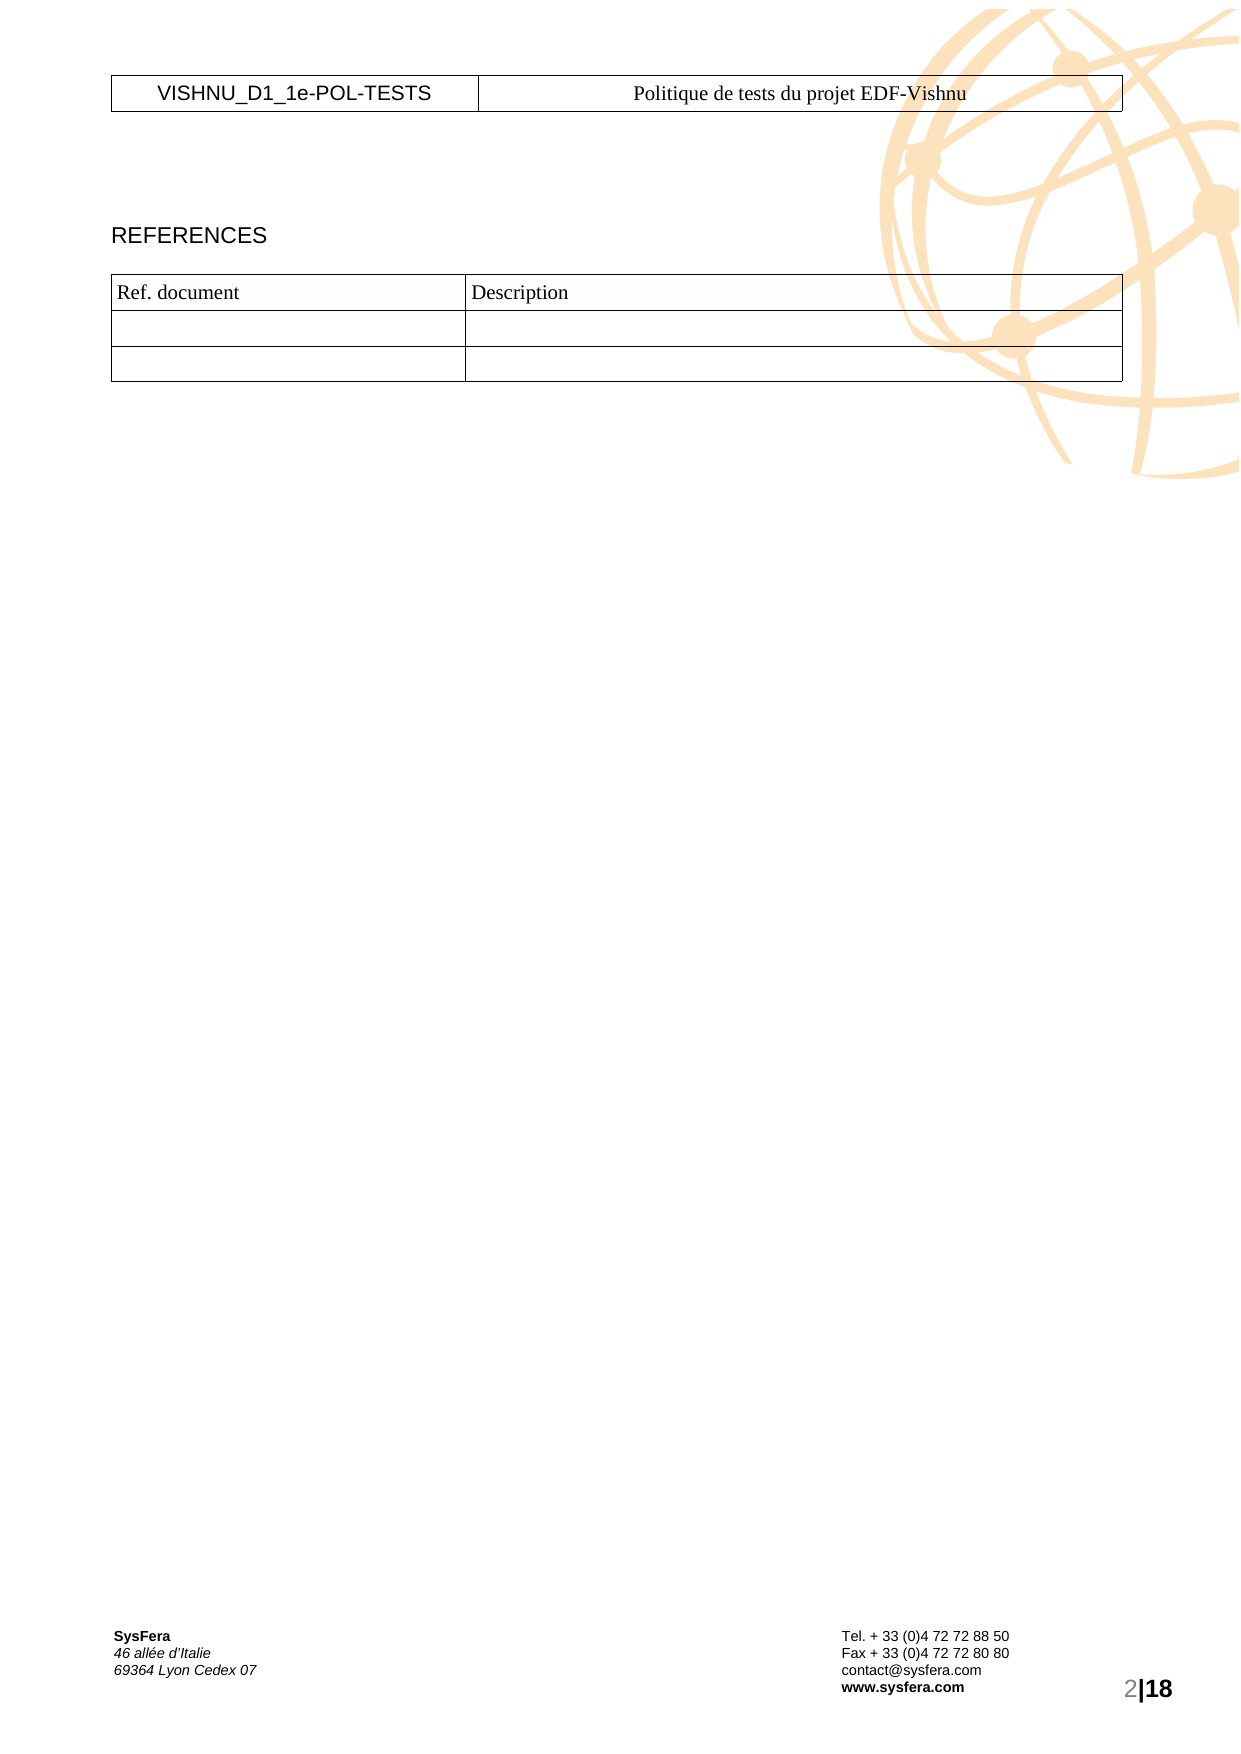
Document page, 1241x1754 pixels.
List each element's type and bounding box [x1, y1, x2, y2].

picture [1, 9, 1239, 479]
